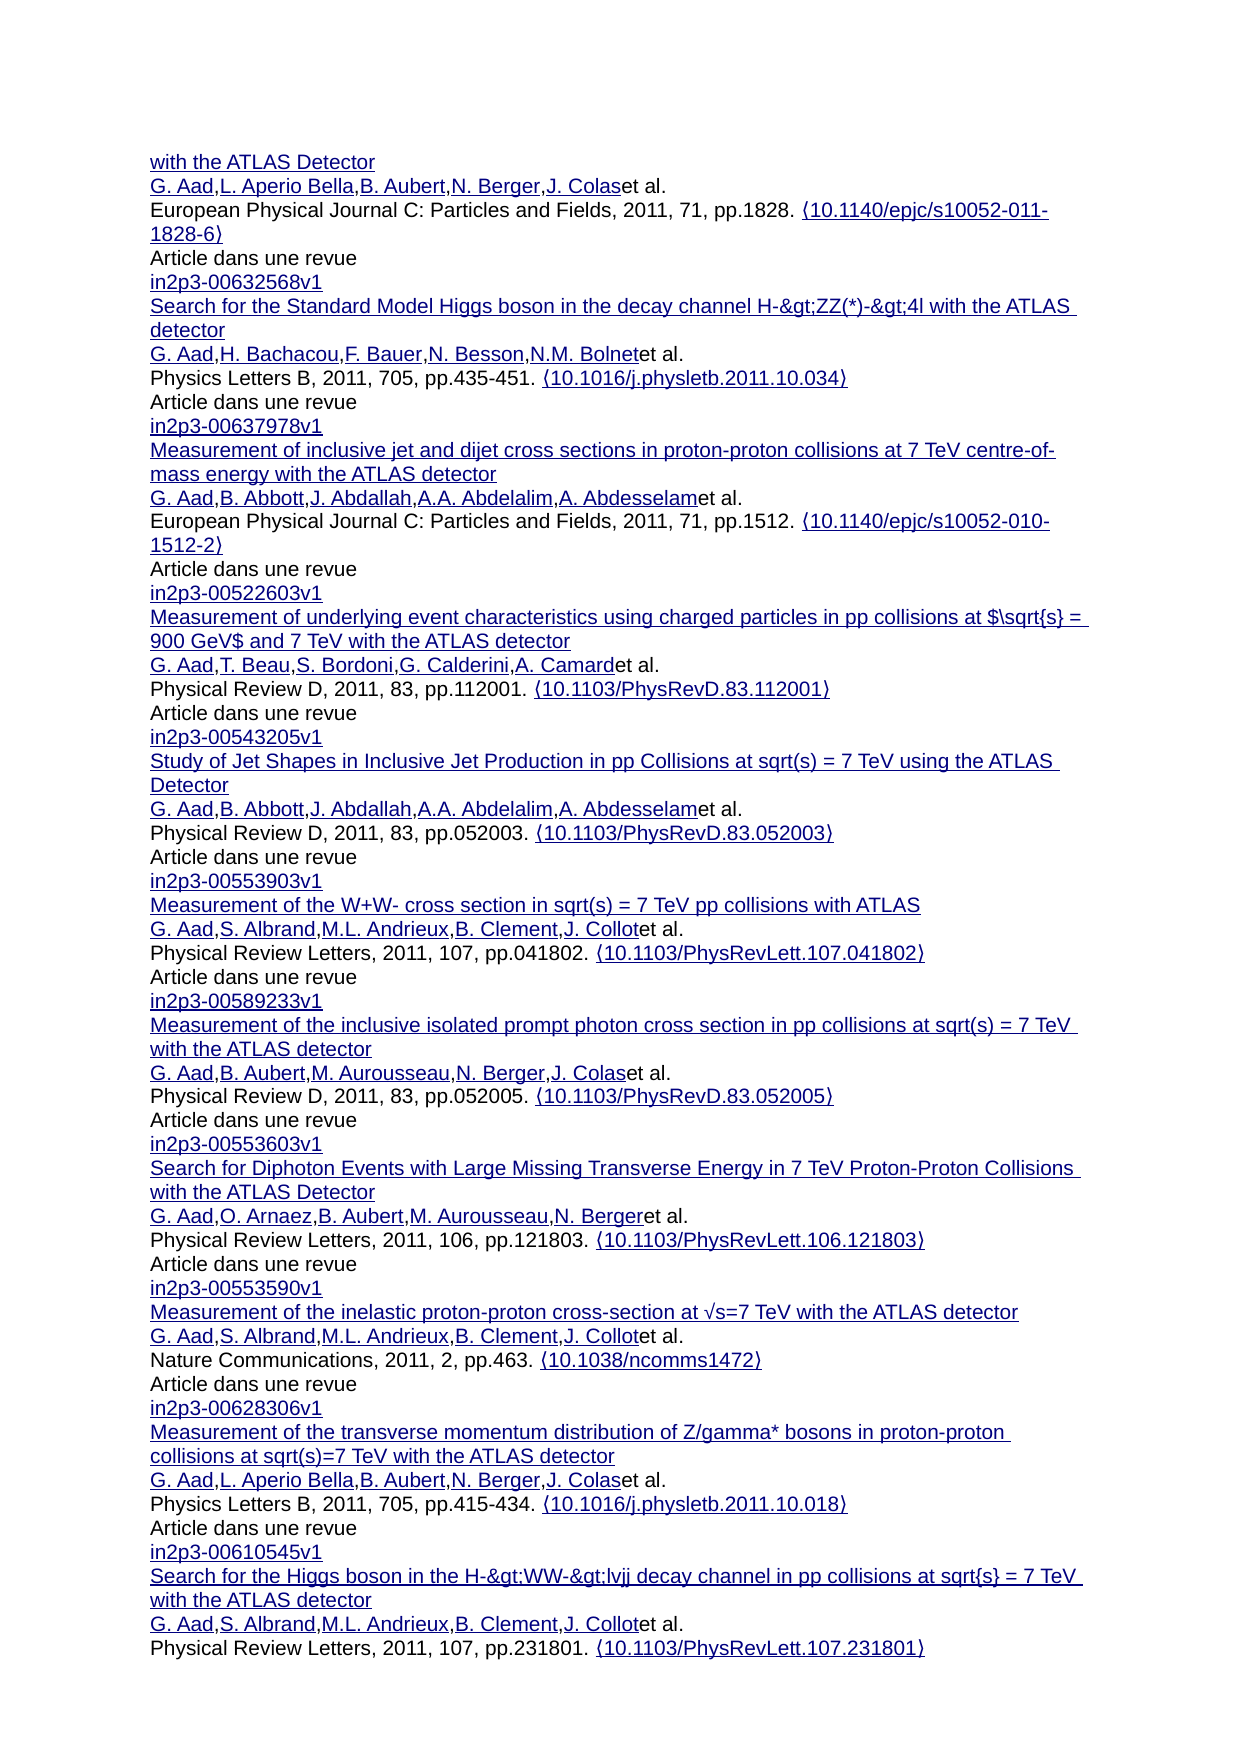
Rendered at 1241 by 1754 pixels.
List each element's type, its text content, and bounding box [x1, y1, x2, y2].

table_cell Measurement of the inclusive isolated prompt photon cross section in pp collisions at sqrt(s) = 7 TeV with the ATLAS detector G. Aad,B. Aubert,M. Aurousseau,N. Berger,J. Colaset al. Physical Review D, 2011, 83, pp.052005. ⟨10.1103/PhysRevD.83.052005⟩ Article dans une revue in2p3-00553603v1 [150, 1013, 1090, 1156]
table_cell Measurement of underlying event characteristics using charged particles in pp collisions at $\sqrt{s} = 900 GeV$ and 7 TeV with the ATLAS detector G. Aad,T. Beau,S. Bordoni,G. Calderini,A. Camardet al. Physical Review D, 2011, 83, pp.112001. ⟨10.1103/PhysRevD.83.112001⟩ Article dans une revue in2p3-00543205v1 [150, 605, 1090, 749]
table_cell Measurement of inclusive jet and dijet cross sections in proton-proton collisions at 7 TeV centre-of-mass energy with the ATLAS detector G. Aad,B. Abbott,J. Abdallah,A.A. Abdelalim,A. Abdesselamet al. European Physical Journal C: Particles and Fields, 2011, 71, pp.1512. ⟨10.1140/epjc/s10052-010-1512-2⟩ Article dans une revue in2p3-00522603v1 [150, 438, 1090, 605]
table_cell Search for Diphoton Events with Large Missing Transverse Energy in 7 TeV Proton-Proton Collisions with the ATLAS Detector G. Aad,O. Arnaez,B. Aubert,M. Aurousseau,N. Bergeret al. Physical Review Letters, 2011, 106, pp.121803. ⟨10.1103/PhysRevLett.106.121803⟩ Article dans une revue in2p3-00553590v1 [150, 1156, 1090, 1300]
table_cell Measurement of the transverse momentum distribution of Z/gamma* bosons in proton-proton collisions at sqrt(s)=7 TeV with the ATLAS detector G. Aad,L. Aperio Bella,B. Aubert,N. Berger,J. Colaset al. Physics Letters B, 2011, 705, pp.415-434. ⟨10.1016/j.physletb.2011.10.018⟩ Article dans une revue in2p3-00610545v1 [150, 1420, 1090, 1563]
table_cell Search for the Higgs boson in the H-&gt;WW-&gt;lvjj decay channel in pp collisions at sqrt{s} = 7 TeV with the ATLAS detector G. Aad,S. Albrand,M.L. Andrieux,B. Clement,J. Collotet al. Physical Review Letters, 2011, 107, pp.231801. ⟨10.1103/PhysRevLett.107.231801⟩ [150, 1564, 1090, 1659]
table_cell Study of Jet Shapes in Inclusive Jet Production in pp Collisions at sqrt(s) = 7 TeV using the ATLAS Detector G. Aad,B. Abbott,J. Abdallah,A.A. Abdelalim,A. Abdesselamet al. Physical Review D, 2011, 83, pp.052003. ⟨10.1103/PhysRevD.83.052003⟩ Article dans une revue in2p3-00553903v1 [150, 749, 1090, 893]
table_cell Measurement of the inelastic proton-proton cross-section at √s=7 TeV with the ATLAS detector G. Aad,S. Albrand,M.L. Andrieux,B. Clement,J. Collotet al. Nature Communications, 2011, 2, pp.463. ⟨10.1038/ncomms1472⟩ Article dans une revue in2p3-00628306v1 [150, 1300, 1090, 1420]
table_cell with the ATLAS Detector G. Aad,L. Aperio Bella,B. Aubert,N. Berger,J. Colaset al. European Physical Journal C: Particles and Fields, 2011, 71, pp.1828. ⟨10.1140/epjc/s10052-011-1828-6⟩ Article dans une revue in2p3-00632568v1 [150, 150, 1090, 294]
table_cell Measurement of the W+W- cross section in sqrt(s) = 7 TeV pp collisions with ATLAS G. Aad,S. Albrand,M.L. Andrieux,B. Clement,J. Collotet al. Physical Review Letters, 2011, 107, pp.041802. ⟨10.1103/PhysRevLett.107.041802⟩ Article dans une revue in2p3-00589233v1 [150, 893, 1090, 1012]
table_cell Search for the Standard Model Higgs boson in the decay channel H-&gt;ZZ(*)-&gt;4l with the ATLAS detector G. Aad,H. Bachacou,F. Bauer,N. Besson,N.M. Bolnetet al. Physics Letters B, 2011, 705, pp.435-451. ⟨10.1016/j.physletb.2011.10.034⟩ Article dans une revue in2p3-00637978v1 [150, 294, 1090, 437]
